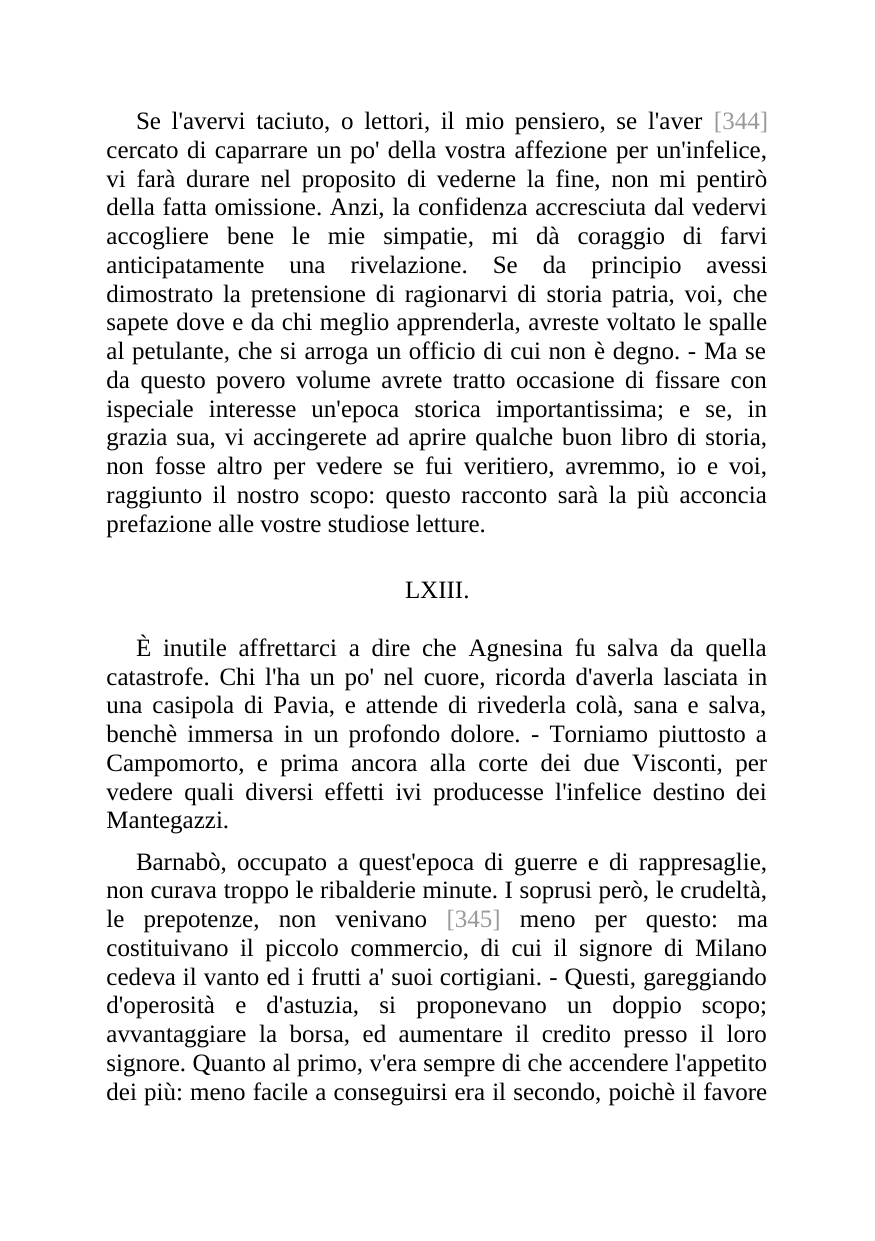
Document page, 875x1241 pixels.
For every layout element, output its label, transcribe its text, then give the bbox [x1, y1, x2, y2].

subtitle LXIII. [106, 575, 768, 604]
text Barnabò, occupato a quest'epoca di guerre e di rappresaglie, non curava troppo le ribalderie minute. I soprusi però, le crudeltà, le prepotenze, non venivano [345] meno per questo: ma costituivano il piccolo commercio, di cui il signore di Milano cedeva il vanto ed i frutti a' suoi cortigiani. - Questi, gareggiando d'operosità e d'astuzia, si proponevano un doppio scopo; avvantaggiare la borsa, ed aumentare il credito presso il loro signore. Quanto al primo, v'era sempre di che accendere l'appetito dei più: meno facile a conseguirsi era il secondo, poichè il favore [106, 847, 768, 1105]
text È inutile affrettarci a dire che Agnesina fu salva da quella catastrofe. Chi l'ha un po' nel cuore, ricorda d'averla lasciata in una casipola di Pavia, e attende di rivederla colà, sana e salva, benchè immersa in un profondo dolore. - Torniamo piuttosto a Campomorto, e prima ancora alla corte dei due Visconti, per vedere quali diversi effetti ivi producesse l'infelice destino dei Mantegazzi. [106, 633, 768, 834]
text Se l'avervi taciuto, o lettori, il mio pensiero, se l'aver [344] cercato di caparrare un po' della vostra affezione per un'infelice, vi farà durare nel proposito di vederne la fine, non mi pentirò della fatta omissione. Anzi, la confidenza accresciuta dal vedervi accogliere bene le mie simpatie, mi dà coraggio di farvi anticipatamente una rivelazione. Se da principio avessi dimostrato la pretensione di ragionarvi di storia patria, voi, che sapete dove e da chi meglio apprenderla, avreste voltato le spalle al petulante, che si arroga un officio di cui non è degno. - Ma se da questo povero volume avrete tratto occasione di fissare con ispeciale interesse un'epoca storica importantissima; e se, in grazia sua, vi accingerete ad aprire qualche buon libro di storia, non fosse altro per vedere se fui veritiero, avremmo, io e voi, raggiunto il nostro scopo: questo racconto sarà la più acconcia prefazione alle vostre studiose letture. [106, 106, 768, 537]
